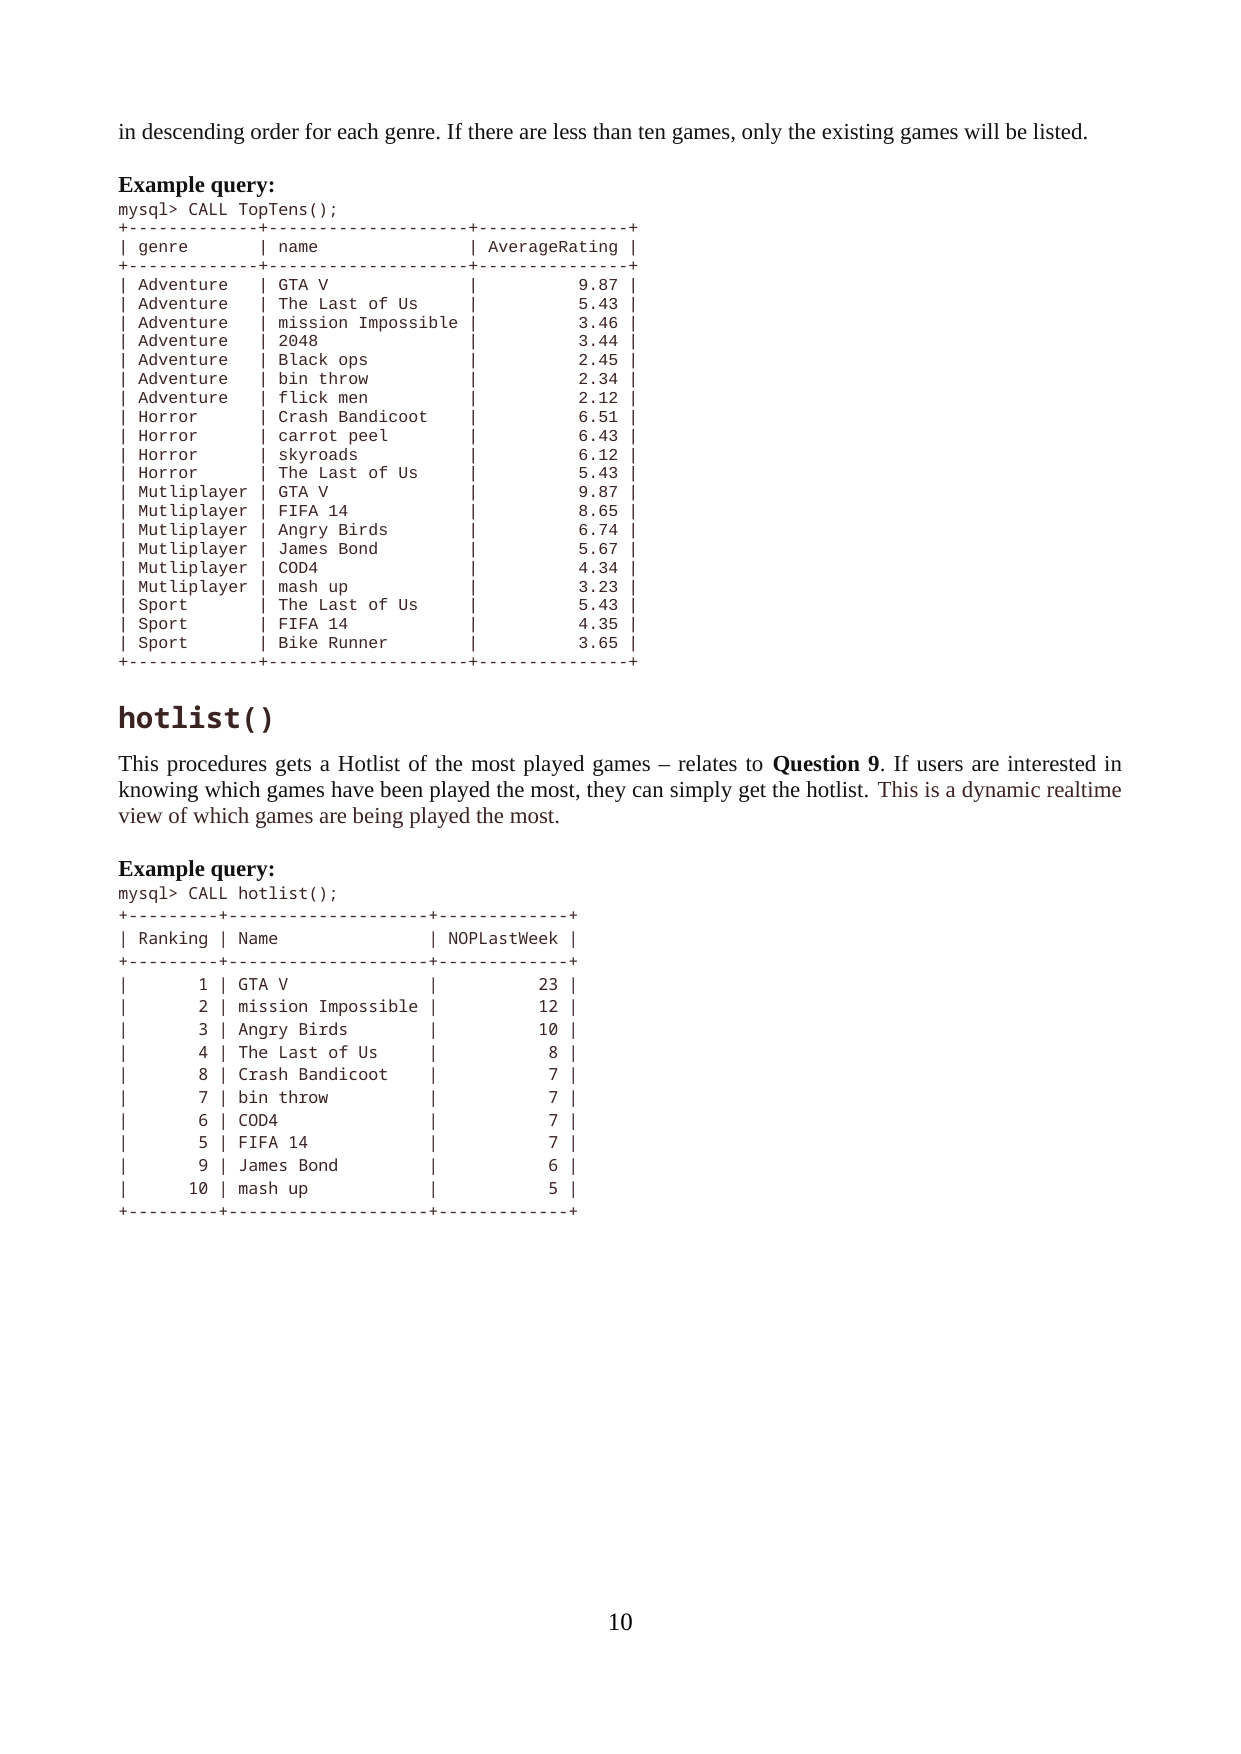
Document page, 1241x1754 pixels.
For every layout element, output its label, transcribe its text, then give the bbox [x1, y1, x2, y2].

text | genre | name | AverageRating | [118, 239, 1122, 258]
text | Mutliplayer | GTA V | 9.87 | [118, 484, 1122, 503]
text | Sport | Bike Runner | 3.65 | [118, 635, 1122, 653]
text | Horror | The Last of Us | 5.43 | [118, 465, 1122, 484]
text | Horror | Crash Bandicoot | 6.51 | [118, 408, 1122, 427]
text +---------+--------------------+-------------+ [118, 949, 1122, 972]
text mysql> CALL hotlist(); [118, 881, 1122, 904]
text | Horror | carrot peel | 6.43 | [118, 427, 1122, 446]
text | 6 | COD4 | 7 | [118, 1108, 1122, 1131]
text +-------------+--------------------+---------------+ [118, 653, 1122, 672]
text | Ranking | Name | NOPLastWeek | [118, 927, 1122, 949]
text Example query: [118, 855, 1122, 881]
text | Mutliplayer | Angry Birds | 6.74 | [118, 522, 1122, 540]
text | Sport | FIFA 14 | 4.35 | [118, 616, 1122, 635]
text | Horror | skyroads | 6.12 | [118, 446, 1122, 465]
text This procedures gets a Hotlist of the most played games – relates to Question 9. If users are interested in knowing which games have been played the most, they can simply get the hotlist. This is a dynamic realtime view of which games are being played the most. [118, 749, 1122, 829]
text | Adventure | 2048 | 3.44 | [118, 333, 1122, 352]
text | 5 | FIFA 14 | 7 | [118, 1131, 1122, 1154]
subtitle hotlist() [118, 697, 1122, 737]
text | 4 | The Last of Us | 8 | [118, 1040, 1122, 1063]
text +---------+--------------------+-------------+ [118, 904, 1122, 927]
text | 9 | James Bond | 6 | [118, 1154, 1122, 1177]
text | Sport | The Last of Us | 5.43 | [118, 597, 1122, 616]
text | 2 | mission Impossible | 12 | [118, 995, 1122, 1018]
text mysql> CALL TopTens(); [118, 197, 1122, 220]
text | Adventure | bin throw | 2.34 | [118, 371, 1122, 389]
text | 7 | bin throw | 7 | [118, 1086, 1122, 1108]
text +-------------+--------------------+---------------+ [118, 258, 1122, 276]
text | Mutliplayer | mash up | 3.23 | [118, 578, 1122, 597]
text | Adventure | mission Impossible | 3.46 | [118, 314, 1122, 333]
text | Mutliplayer | COD4 | 4.34 | [118, 559, 1122, 578]
text | 10 | mash up | 5 | [118, 1177, 1122, 1199]
text | Mutliplayer | FIFA 14 | 8.65 | [118, 503, 1122, 522]
text | Adventure | GTA V | 9.87 | [118, 276, 1122, 295]
text | Mutliplayer | James Bond | 5.67 | [118, 540, 1122, 559]
text Example query: [118, 171, 1122, 197]
text | Adventure | The Last of Us | 5.43 | [118, 295, 1122, 314]
text in descending order for each genre. If there are less than ten games, only the existing games will be listed. [118, 118, 1122, 144]
text | 3 | Angry Birds | 10 | [118, 1018, 1122, 1040]
text | 8 | Crash Bandicoot | 7 | [118, 1063, 1122, 1086]
text | 1 | GTA V | 23 | [118, 972, 1122, 995]
text | Adventure | flick men | 2.12 | [118, 389, 1122, 408]
text +-------------+--------------------+---------------+ [118, 220, 1122, 239]
text +---------+--------------------+-------------+ [118, 1199, 1122, 1222]
text | Adventure | Black ops | 2.45 | [118, 352, 1122, 371]
